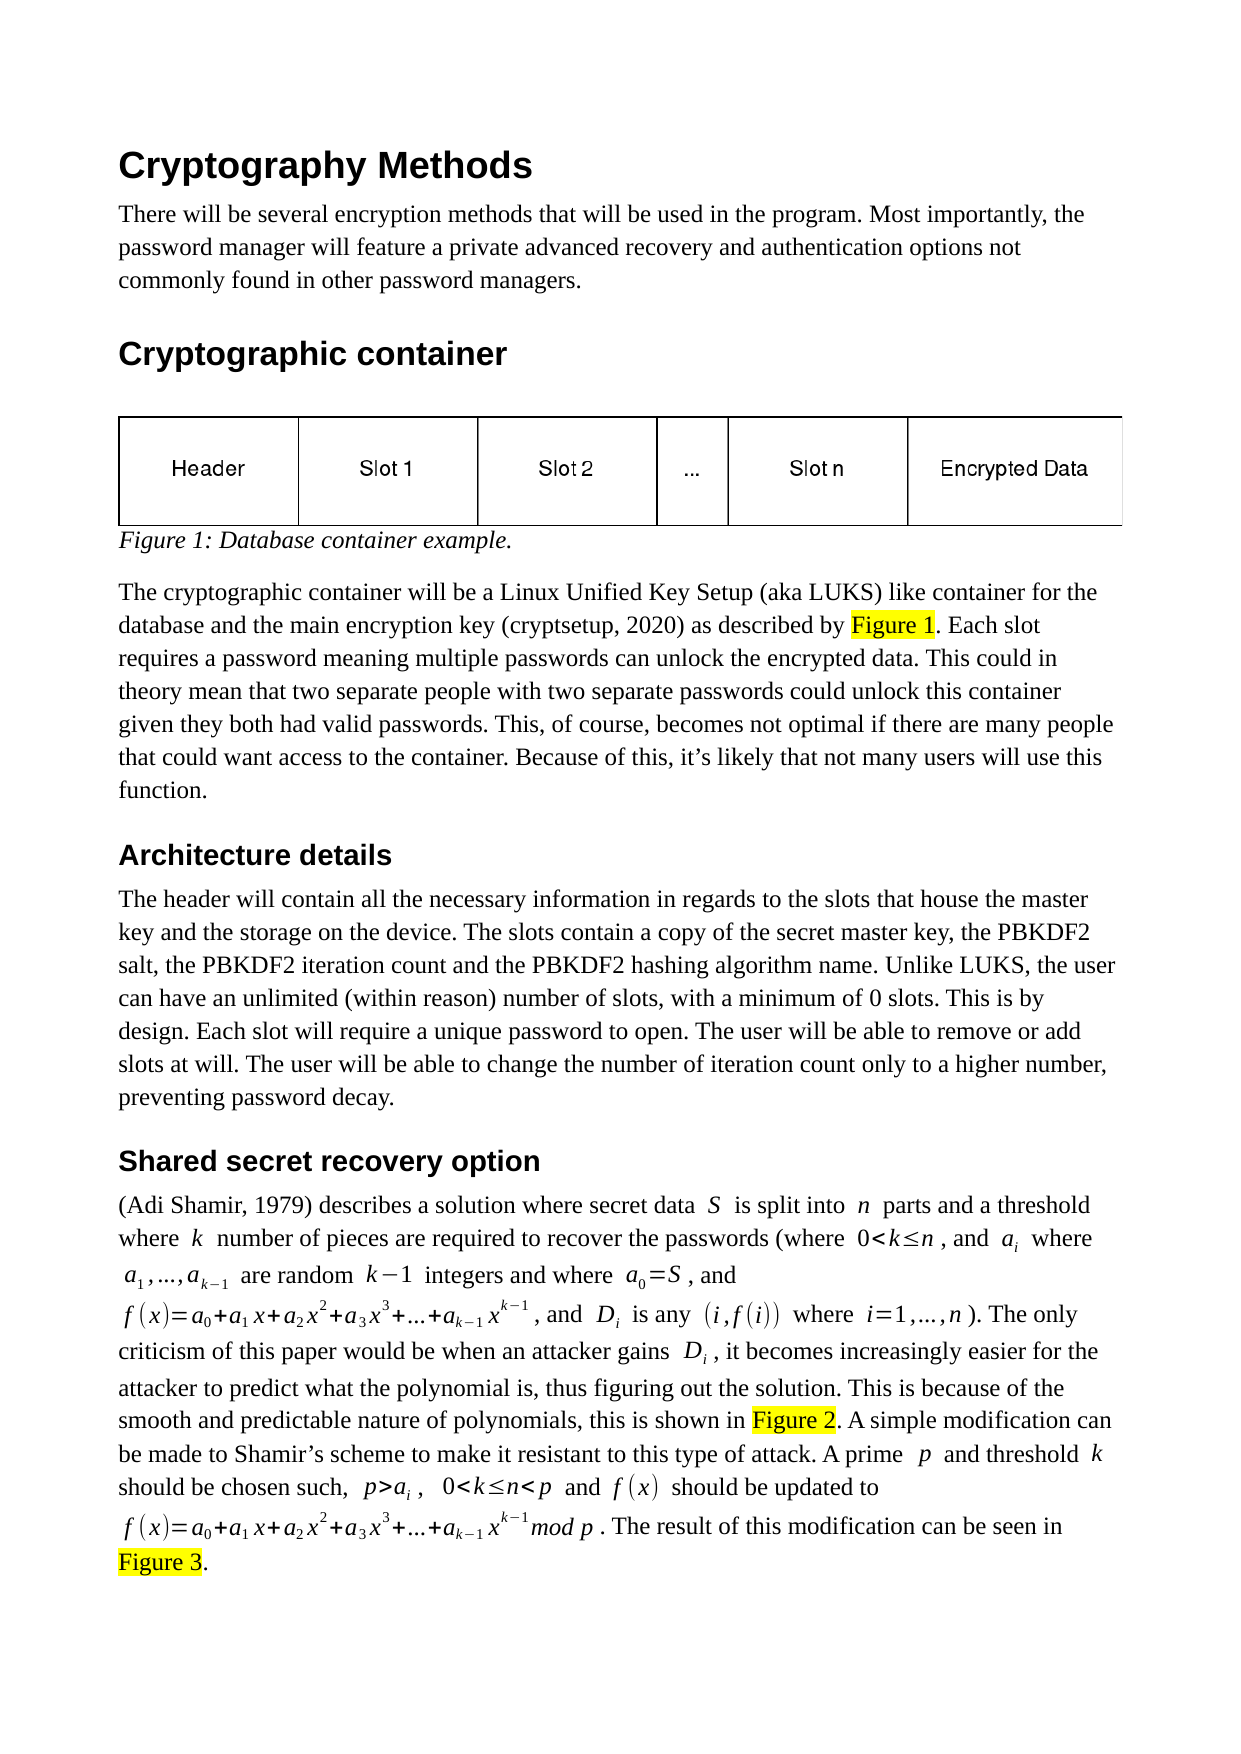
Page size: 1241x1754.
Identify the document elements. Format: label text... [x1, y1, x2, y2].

subtitle Shared secret recovery option [118, 1144, 1122, 1178]
text Figure 1: Database container example. [118, 526, 1122, 554]
text There will be several encryption methods that will be used in the program. Most importantly, the password manager will feature a private advanced recovery and authentication options not commonly found in other password managers. [118, 199, 1122, 294]
text The header will contain all the necessary information in regards to the slots that house the master key and the storage on the device. The slots contain a copy of the secret master key, the PBKDF2 salt, the PBKDF2 iteration count and the PBKDF2 hashing algorithm name. Unlike LUKS, the user can have an unlimited (within reason) number of slots, with a minimum of 0 slots. This is by design. Each slot will require a unique password to open. The user will be able to remove or add slots at will. The user will be able to change the number of iteration count only to a higher number, preventing password decay. [118, 884, 1122, 1111]
subtitle Cryptography Methods [118, 143, 1122, 187]
picture [118, 416, 1123, 526]
subtitle Cryptographic container [118, 334, 1122, 372]
subtitle Architecture details [118, 838, 1122, 871]
text (Adi Shamir, 1979) describes a solution where secret data is split into parts and a threshold where number of pieces are required to recover the passwords (where , and where are random integers and where , and , and is any where ). The only criticism of this paper would be when an attacker gains , it becomes increasingly easier for the attacker to predict what the polynomial is, thus figuring out the solution. This is because of the smooth and predictable nature of polynomials, this is shown in Figure 2. A simple modification can be made to Shamir’s scheme to make it resistant to this type of attack. A prime and threshold should be chosen such, , and should be updated to . The result of this modification can be seen in Figure 3. [118, 1190, 1122, 1576]
text The cryptographic container will be a Linux Unified Key Setup (aka LUKS) like container for the database and the main encryption key (cryptsetup, 2020) as described by Figure 1. Each slot requires a password meaning multiple passwords can unlock the encrypted data. This could in theory mean that two separate people with two separate passwords could unlock this container given they both had valid passwords. This, of course, becomes not optimal if there are many people that could want access to the container. Because of this, it’s likely that not many users will use this function. [101, 391, 1139, 804]
